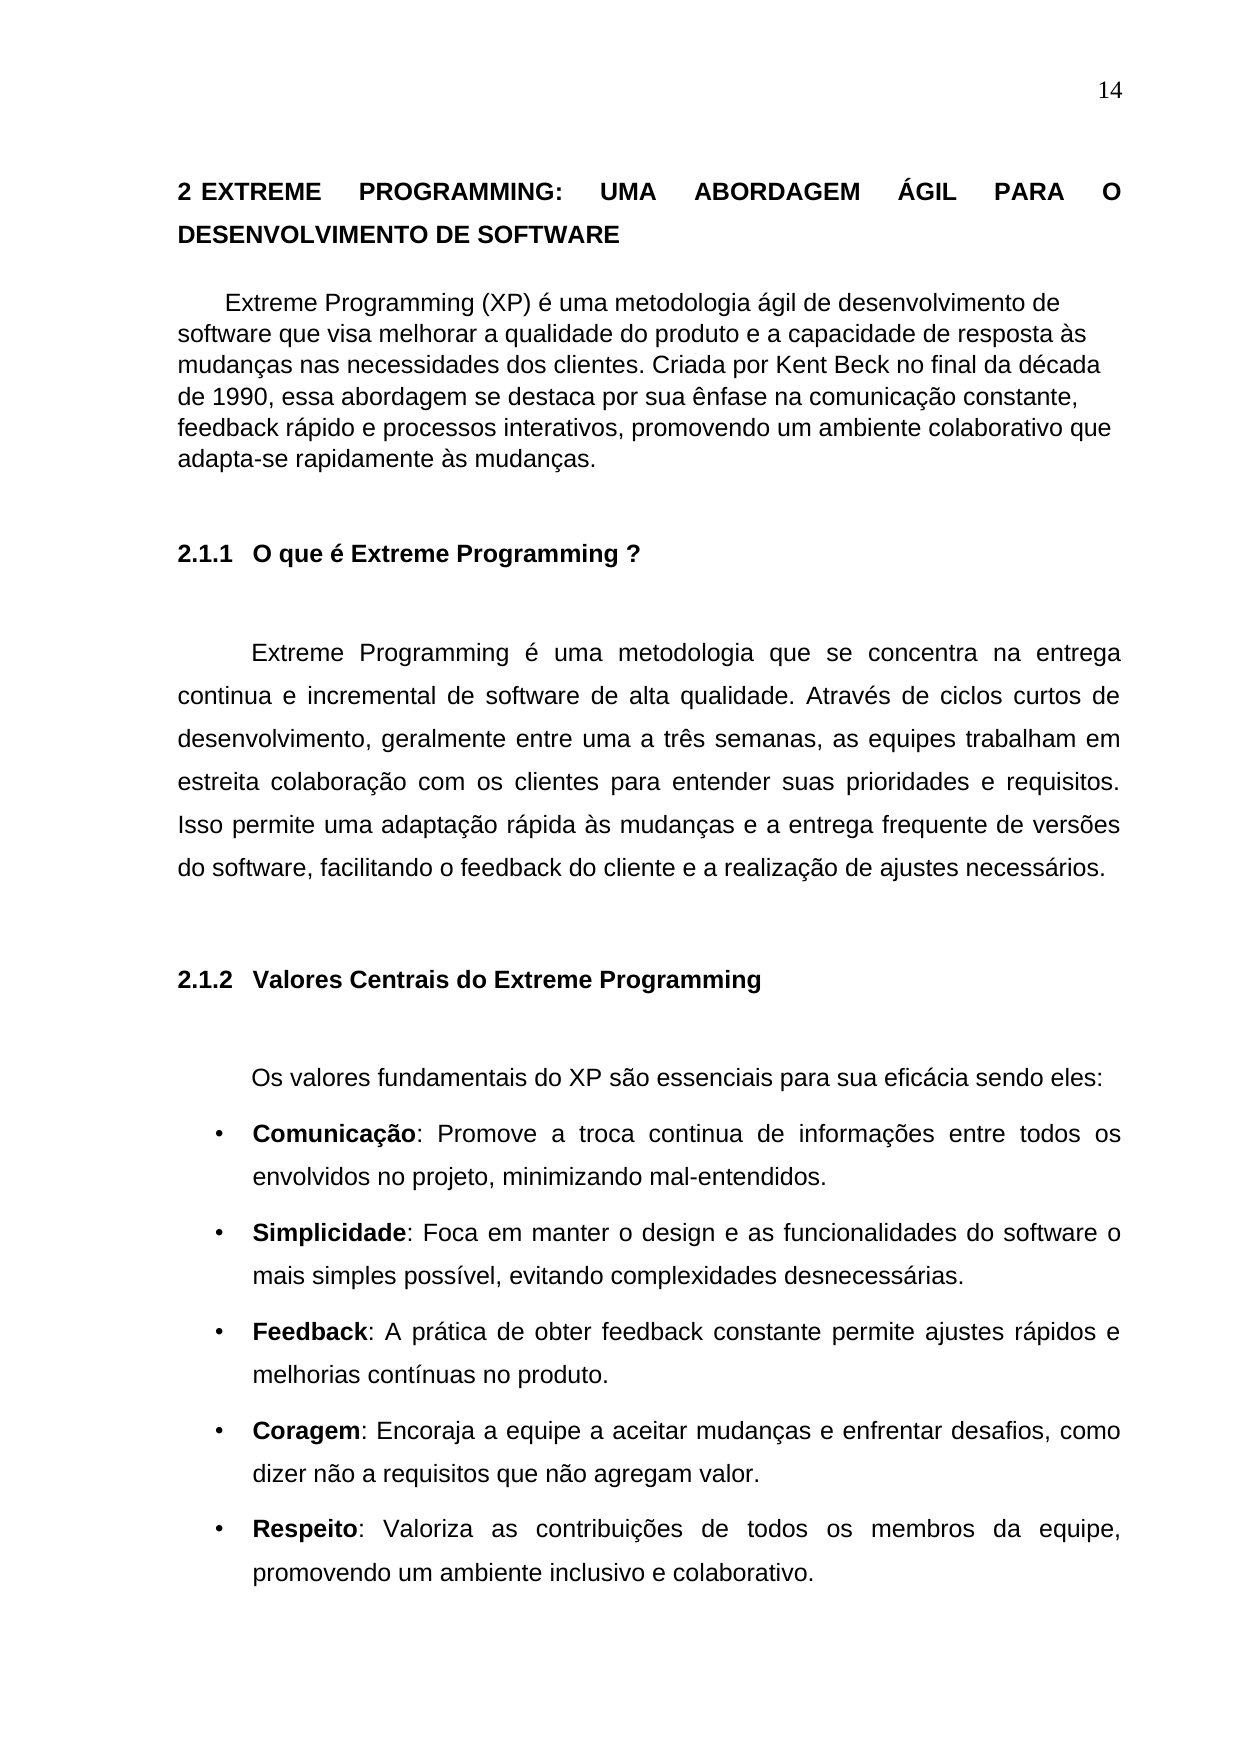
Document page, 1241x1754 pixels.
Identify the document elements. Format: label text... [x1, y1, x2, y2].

subtitle Valores Centrais do Extreme Programming [177, 965, 1122, 993]
list Comunicação: Promove a troca continua de informações entre todos os envolvidos no projeto, minimizando mal-entendidos. [215, 1119, 1122, 1191]
text Extreme Programming (XP) é uma metodologia ágil de desenvolvimento de software que visa melhorar a qualidade do produto e a capacidade de resposta às mudanças nas necessidades dos clientes. Criada por Kent Beck no final da década de 1990, essa abordagem se destaca por sua ênfase na comunicação constante, feedback rápido e processos interativos, promovendo um ambiente colaborativo que adapta-se rapidamente às mudanças. [177, 288, 1122, 472]
list Respeito: Valoriza as contribuições de todos os membros da equipe, promovendo um ambiente inclusivo e colaborativo. [215, 1514, 1122, 1586]
subtitle O que é Extreme Programming ? [177, 539, 1122, 568]
list Feedback: A prática de obter feedback constante permite ajustes rápidos e melhorias contínuas no produto. [215, 1317, 1122, 1389]
text Extreme Programming é uma metodologia que se concentra na entrega continua e incremental de software de alta qualidade. Através de ciclos curtos de desenvolvimento, geralmente entre uma a três semanas, as equipes trabalham em estreita colaboração com os clientes para entender suas prioridades e requisitos. Isso permite uma adaptação rápida às mudanças e a entrega frequente de versões do software, facilitando o feedback do cliente e a realização de ajustes necessários. [177, 638, 1122, 882]
text Os valores fundamentais do XP são essenciais para sua eficácia sendo eles: [177, 1063, 1122, 1092]
list Simplicidade: Foca em manter o design e as funcionalidades do software o mais simples possível, evitando complexidades desnecessárias. [215, 1218, 1122, 1290]
list Coragem: Encoraja a equipe a aceitar mudanças e enfrentar desafios, como dizer não a requisitos que não agregam valor. [215, 1416, 1122, 1488]
subtitle Extreme Programming: uma abordagem ágil para o desenvolvimento de software [177, 177, 1122, 249]
